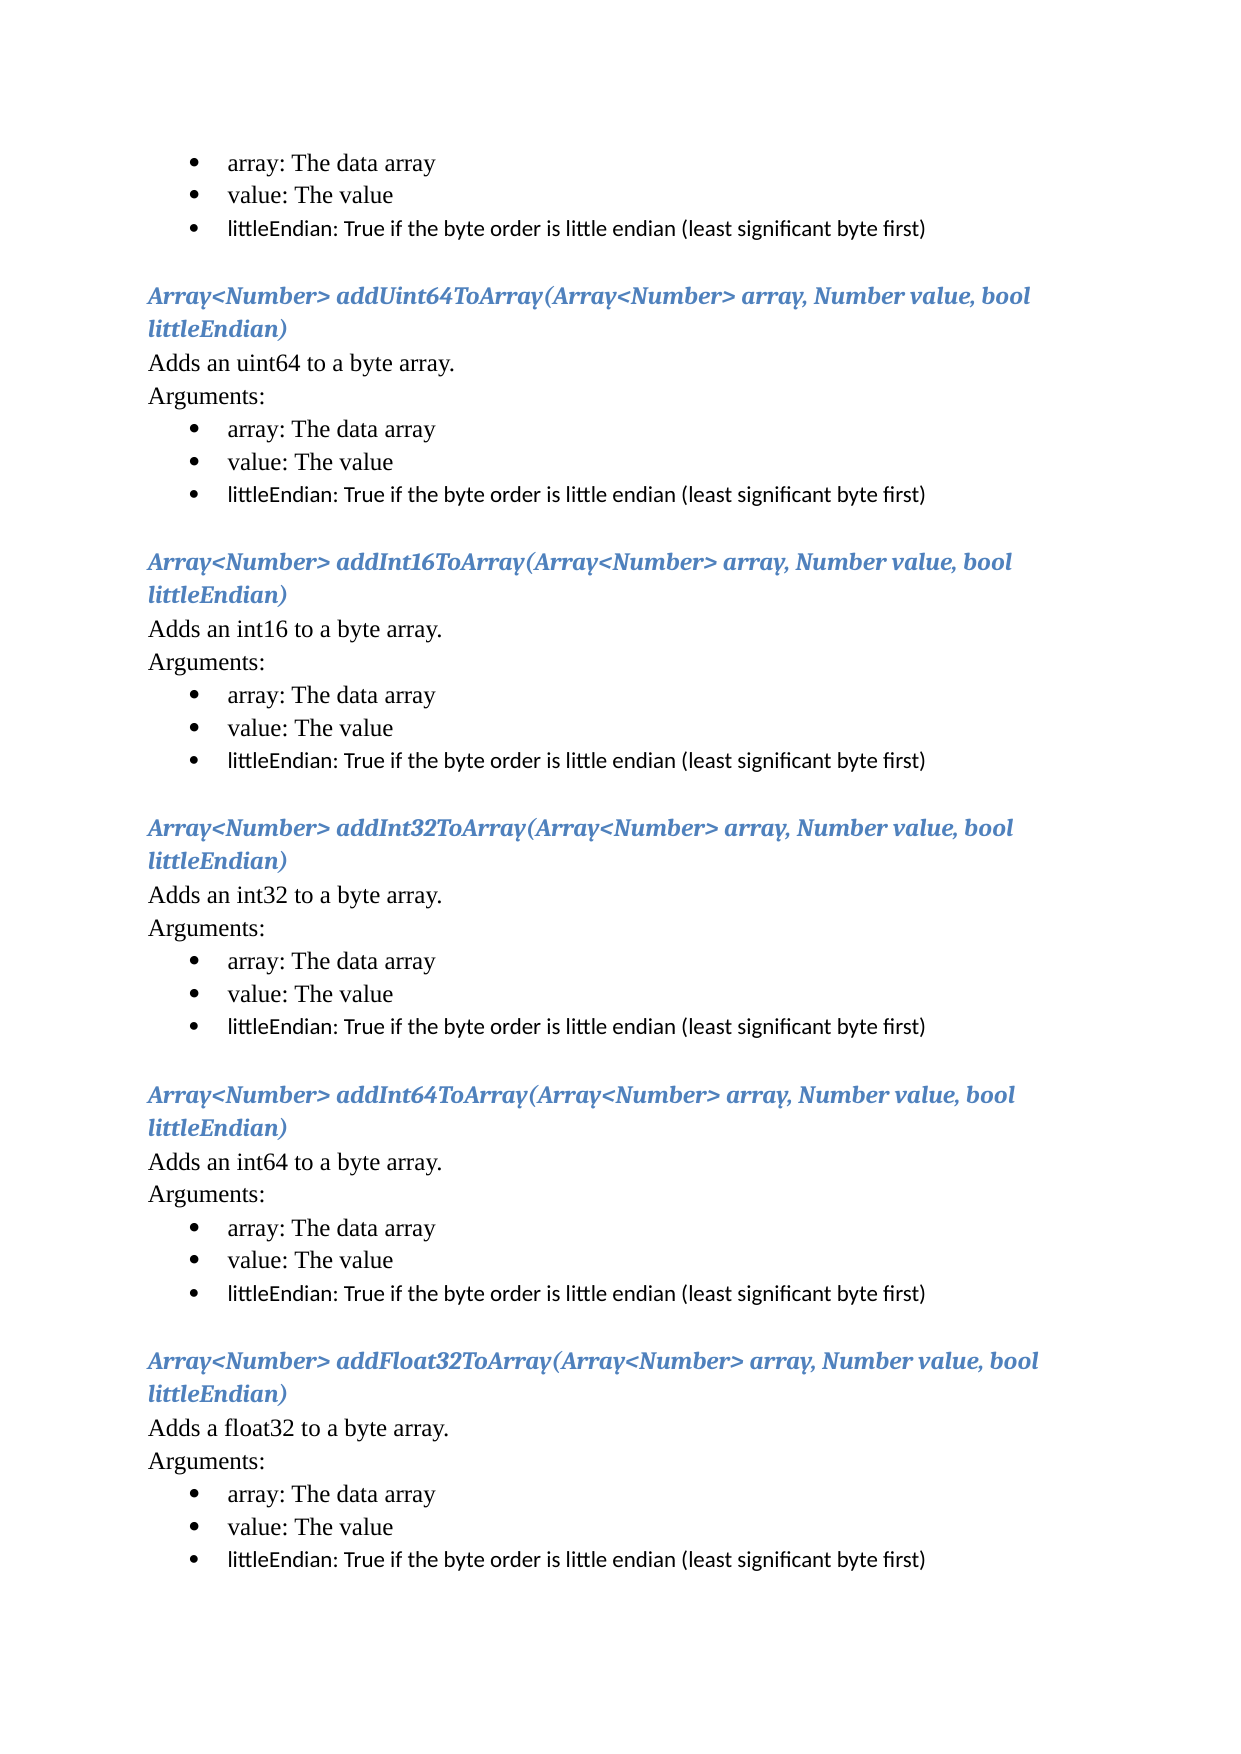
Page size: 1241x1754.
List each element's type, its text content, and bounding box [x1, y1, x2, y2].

list littleEndian: True if the byte order is little endian (least significant byte first) [190, 1545, 1093, 1573]
list array: The data array [190, 1213, 1093, 1241]
text Adds an uint64 to a byte array. [148, 348, 1093, 377]
subtitle Array<Number> addInt32ToArray(Array<Number> array, Number value, bool littleEndian) [148, 814, 1093, 876]
text Adds an int64 to a byte array. [148, 1147, 1093, 1175]
text Adds a float32 to a byte array. [148, 1413, 1093, 1442]
list array: The data array [190, 1479, 1093, 1508]
list littleEndian: True if the byte order is little endian (least significant byte first) [190, 480, 1093, 508]
text Arguments: [148, 1179, 1093, 1208]
list littleEndian: True if the byte order is little endian (least significant byte first) [190, 1279, 1093, 1307]
list littleEndian: True if the byte order is little endian (least significant byte first) [190, 214, 1093, 242]
text Arguments: [148, 913, 1093, 942]
text Arguments: [148, 647, 1093, 676]
list littleEndian: True if the byte order is little endian (least significant byte first) [190, 746, 1093, 774]
list value: The value [190, 713, 1093, 742]
list value: The value [190, 447, 1093, 476]
list littleEndian: True if the byte order is little endian (least significant byte first) [190, 1012, 1093, 1040]
list value: The value [190, 181, 1093, 209]
subtitle Array<Number> addInt16ToArray(Array<Number> array, Number value, bool littleEndian) [148, 548, 1093, 610]
subtitle Array<Number> addInt64ToArray(Array<Number> array, Number value, bool littleEndian) [148, 1081, 1093, 1142]
text Arguments: [148, 381, 1093, 409]
list value: The value [190, 1512, 1093, 1541]
text Arguments: [148, 1446, 1093, 1474]
subtitle Array<Number> addUint64ToArray(Array<Number> array, Number value, bool littleEndian) [148, 282, 1093, 343]
list array: The data array [190, 414, 1093, 443]
list value: The value [190, 1246, 1093, 1274]
list array: The data array [190, 148, 1093, 176]
text Adds an int16 to a byte array. [148, 614, 1093, 643]
list value: The value [190, 979, 1093, 1008]
subtitle Array<Number> addFloat32ToArray(Array<Number> array, Number value, bool littleEndian) [148, 1347, 1093, 1408]
list array: The data array [190, 946, 1093, 975]
list array: The data array [190, 680, 1093, 709]
text Adds an int32 to a byte array. [148, 880, 1093, 909]
